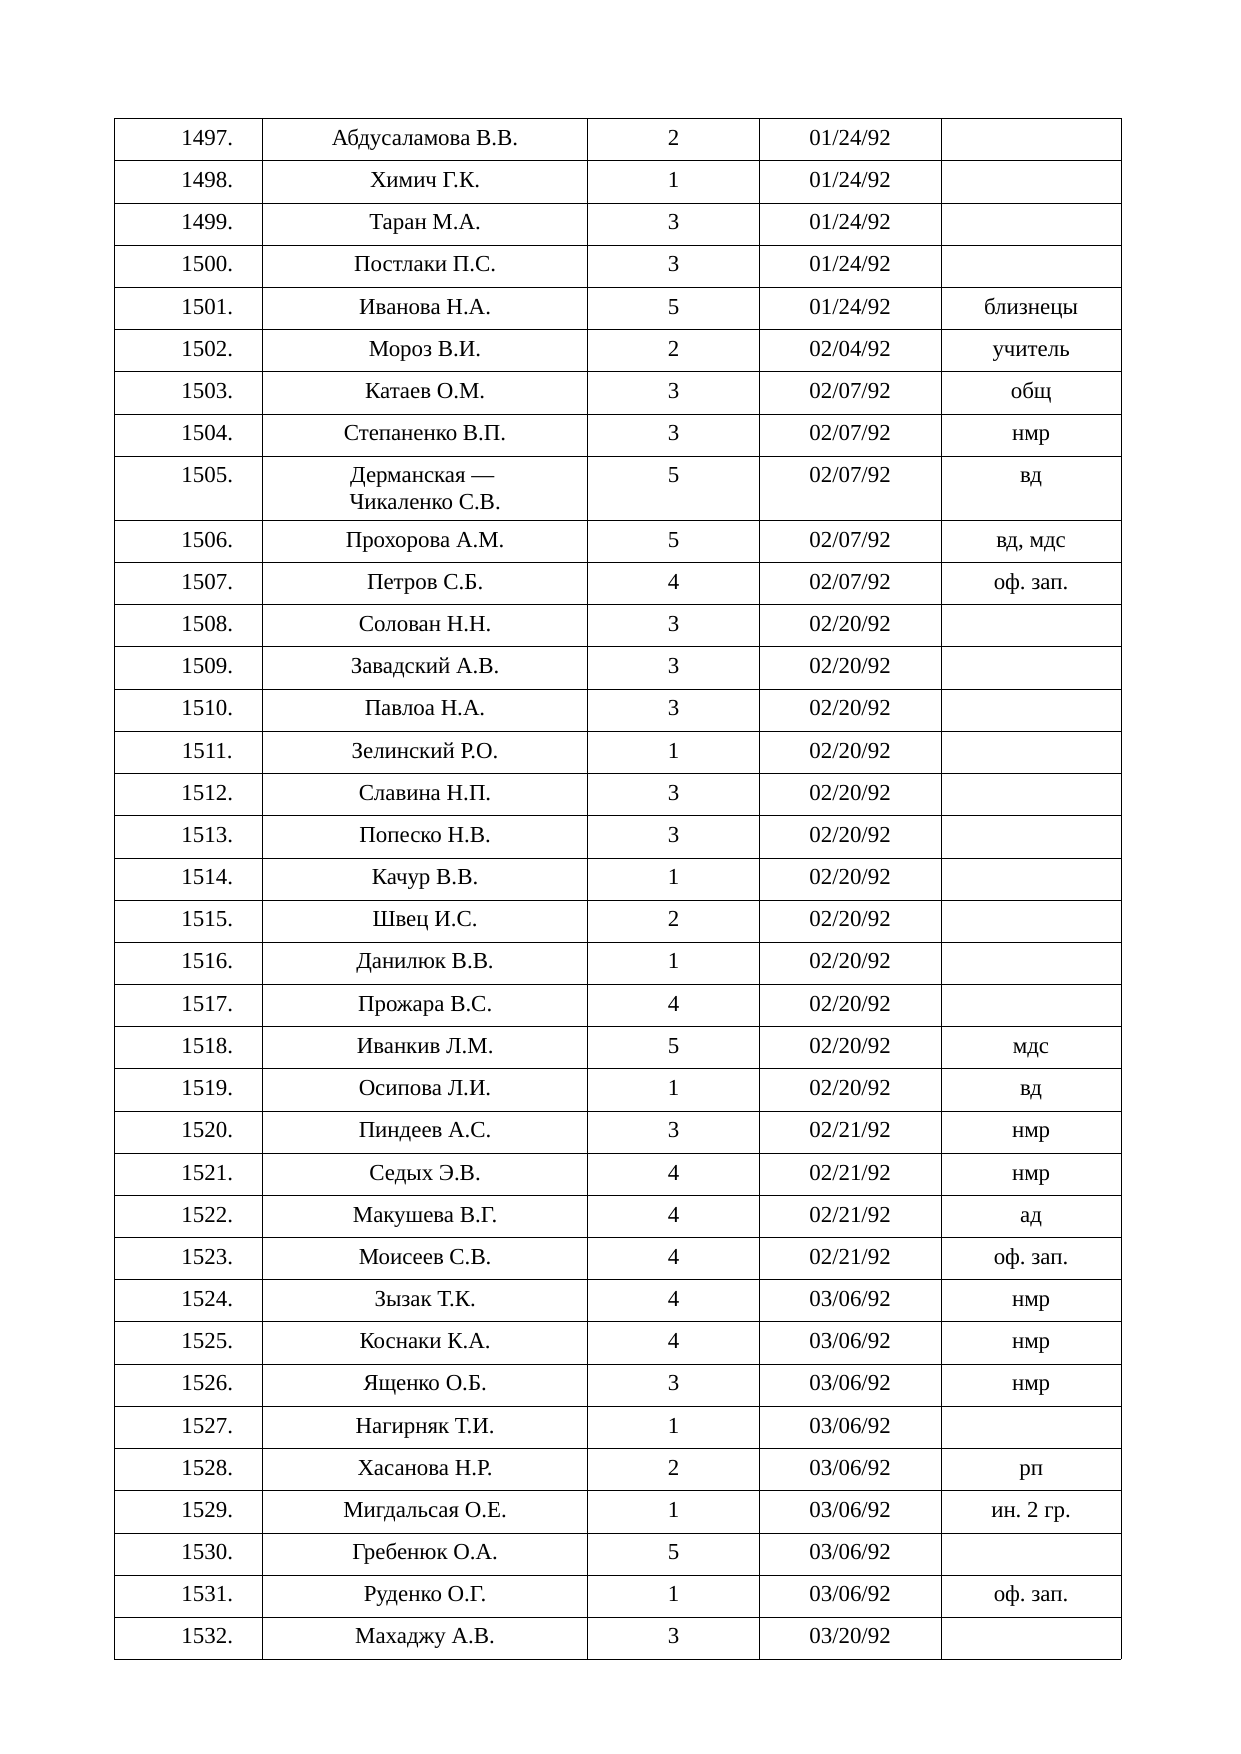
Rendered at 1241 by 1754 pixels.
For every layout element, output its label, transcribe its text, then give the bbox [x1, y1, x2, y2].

table_cell вд, мдс [942, 521, 1121, 562]
table_cell 24.01.92 [760, 161, 941, 202]
table_cell Прожара В.С. [263, 985, 587, 1026]
table_cell Моисеев С.В. [263, 1238, 587, 1279]
table_cell 20.02.92 [760, 690, 941, 731]
table_cell Швец И.С. [263, 901, 587, 942]
table_cell 4 [588, 1196, 759, 1237]
table_cell 2 [588, 901, 759, 942]
table_cell близнецы [942, 288, 1121, 329]
table_cell Качур В.В. [263, 859, 587, 899]
table_cell [115, 204, 262, 245]
table_cell Постлаки П.С. [263, 246, 587, 287]
table_cell [115, 1449, 262, 1490]
table_cell 3 [588, 774, 759, 815]
table_cell [942, 985, 1121, 1026]
table_cell 20.02.92 [760, 732, 941, 773]
table_cell Попеско Н.В. [263, 816, 587, 857]
table_cell Таран М.А. [263, 204, 587, 245]
table_cell [115, 1407, 262, 1448]
table_cell [942, 774, 1121, 815]
table_cell 5 [588, 457, 759, 520]
table_cell [942, 690, 1121, 731]
table_cell нмр [942, 1365, 1121, 1406]
table_cell оф. зап. [942, 1238, 1121, 1279]
table_cell Абдусаламова В.В. [263, 119, 587, 160]
table_cell [942, 943, 1121, 984]
table_cell Хасанова Н.Р. [263, 1449, 587, 1490]
table_cell рп [942, 1449, 1121, 1490]
table_cell 3 [588, 1365, 759, 1406]
table_cell Руденко О.Г. [263, 1576, 587, 1617]
table_cell 3 [588, 246, 759, 287]
table_cell [942, 816, 1121, 857]
table_cell 1 [588, 1069, 759, 1111]
table_cell 06.03.92 [760, 1280, 941, 1321]
table_cell 3 [588, 415, 759, 456]
table_cell 1 [588, 1576, 759, 1617]
table_cell 20.02.92 [760, 1027, 941, 1068]
table_cell Ященко О.Б. [263, 1365, 587, 1406]
table_cell [115, 1322, 262, 1364]
table_cell 20.02.92 [760, 647, 941, 689]
table_cell нмр [942, 1154, 1121, 1195]
table_cell 4 [588, 985, 759, 1026]
table_cell 04.02.92 [760, 330, 941, 371]
table_cell [942, 1534, 1121, 1574]
table_cell Коснаки К.А. [263, 1322, 587, 1364]
table_cell [115, 943, 262, 984]
table_cell [115, 985, 262, 1026]
table_cell [115, 1154, 262, 1195]
table_cell 20.02.92 [760, 901, 941, 942]
table_cell [115, 732, 262, 773]
table_cell [115, 246, 262, 287]
table_cell 24.01.92 [760, 119, 941, 160]
table_cell 07.02.92 [760, 457, 941, 520]
table_cell [115, 161, 262, 202]
table_cell 5 [588, 521, 759, 562]
table_cell Иванова Н.А. [263, 288, 587, 329]
table_cell 20.02.92 [760, 1069, 941, 1111]
table_cell [115, 647, 262, 689]
table_cell 1 [588, 943, 759, 984]
table_cell Нагирняк Т.И. [263, 1407, 587, 1448]
table_cell [115, 1534, 262, 1574]
table_cell Данилюк В.В. [263, 943, 587, 984]
table_cell 21.02.92 [760, 1238, 941, 1279]
table_cell 3 [588, 690, 759, 731]
table_cell 06.03.92 [760, 1322, 941, 1364]
table_cell 24.01.92 [760, 246, 941, 287]
table_cell оф. зап. [942, 1576, 1121, 1617]
table_cell ад [942, 1196, 1121, 1237]
table_cell нмр [942, 1280, 1121, 1321]
table_cell 3 [588, 647, 759, 689]
table_cell 07.02.92 [760, 372, 941, 413]
table_cell [115, 1618, 262, 1659]
table_cell 5 [588, 1534, 759, 1574]
table_cell Мигдальсая О.Е. [263, 1491, 587, 1532]
table_cell [115, 288, 262, 329]
table_cell 20.02.92 [760, 859, 941, 899]
table_cell 4 [588, 1154, 759, 1195]
table_cell 20.02.92 [760, 943, 941, 984]
table_cell [115, 372, 262, 413]
table_cell [115, 457, 262, 520]
table_cell 1 [588, 732, 759, 773]
table_cell учитель [942, 330, 1121, 371]
table_cell Пиндеев А.С. [263, 1112, 587, 1153]
table_cell [115, 1112, 262, 1153]
table_cell нмр [942, 415, 1121, 456]
table_cell 3 [588, 605, 759, 646]
table_cell Седых Э.В. [263, 1154, 587, 1195]
table_cell [115, 1069, 262, 1111]
table_cell Петров С.Б. [263, 563, 587, 604]
table_cell 06.03.92 [760, 1365, 941, 1406]
table_cell 21.02.92 [760, 1196, 941, 1237]
table_cell вд [942, 457, 1121, 520]
table_cell [942, 1407, 1121, 1448]
table_cell вд [942, 1069, 1121, 1111]
table_cell 06.03.92 [760, 1491, 941, 1532]
table_cell Зызак Т.К. [263, 1280, 587, 1321]
table_cell 21.02.92 [760, 1154, 941, 1195]
table_cell 3 [588, 816, 759, 857]
table_cell 2 [588, 1449, 759, 1490]
table_cell 20.02.92 [760, 816, 941, 857]
table_cell 06.03.92 [760, 1449, 941, 1490]
table_cell [115, 605, 262, 646]
table_cell 3 [588, 372, 759, 413]
table_cell 24.01.92 [760, 288, 941, 329]
table_cell [115, 563, 262, 604]
table_cell 06.03.92 [760, 1407, 941, 1448]
table_cell [115, 521, 262, 562]
table_cell [942, 204, 1121, 245]
table_cell Катаев О.М. [263, 372, 587, 413]
table_cell Славина Н.П. [263, 774, 587, 815]
table_cell 06.03.92 [760, 1576, 941, 1617]
table_cell Мороз В.И. [263, 330, 587, 371]
table_cell общ [942, 372, 1121, 413]
table_cell 4 [588, 563, 759, 604]
table_cell [115, 119, 262, 160]
table_cell [942, 246, 1121, 287]
table_cell Осипова Л.И. [263, 1069, 587, 1111]
table_cell [115, 1491, 262, 1532]
table_cell 07.02.92 [760, 415, 941, 456]
table_cell Дерманская — Чикаленко С.В. [263, 457, 587, 520]
table_cell [115, 1027, 262, 1068]
table_cell 5 [588, 288, 759, 329]
table_cell 1 [588, 1491, 759, 1532]
table_cell [942, 161, 1121, 202]
table_cell [115, 1576, 262, 1617]
table_cell [115, 901, 262, 942]
table_cell 07.02.92 [760, 521, 941, 562]
table_cell Макушева В.Г. [263, 1196, 587, 1237]
table_cell 1 [588, 859, 759, 899]
table_cell Гребенюк О.А. [263, 1534, 587, 1574]
table_cell Завадский А.В. [263, 647, 587, 689]
table_cell [115, 859, 262, 899]
table_cell ин. 2 гр. [942, 1491, 1121, 1532]
table_cell Степаненко В.П. [263, 415, 587, 456]
table_cell Зелинский Р.О. [263, 732, 587, 773]
table_cell 3 [588, 204, 759, 245]
table_cell [942, 647, 1121, 689]
table_cell нмр [942, 1322, 1121, 1364]
table_cell Солован Н.Н. [263, 605, 587, 646]
table_cell [942, 901, 1121, 942]
table_cell [942, 1618, 1121, 1659]
table_cell 21.02.92 [760, 1112, 941, 1153]
table_cell 1 [588, 161, 759, 202]
table_cell 20.03.92 [760, 1618, 941, 1659]
table_cell Павлоа Н.А. [263, 690, 587, 731]
table_cell 4 [588, 1238, 759, 1279]
table_cell [115, 330, 262, 371]
table_cell 3 [588, 1618, 759, 1659]
table_cell 24.01.92 [760, 204, 941, 245]
table_cell 20.02.92 [760, 774, 941, 815]
table_cell [115, 1196, 262, 1237]
table_cell Прохорова А.М. [263, 521, 587, 562]
table_cell [942, 859, 1121, 899]
table_cell [115, 816, 262, 857]
table_cell [115, 774, 262, 815]
table_cell 2 [588, 330, 759, 371]
table_cell 07.02.92 [760, 563, 941, 604]
table_cell [942, 732, 1121, 773]
table_cell оф. зап. [942, 563, 1121, 604]
table_cell [115, 1280, 262, 1321]
table_cell 4 [588, 1280, 759, 1321]
table_cell Химич Г.К. [263, 161, 587, 202]
table_cell [942, 605, 1121, 646]
table_cell Иванкив Л.М. [263, 1027, 587, 1068]
table_cell 5 [588, 1027, 759, 1068]
table_cell Махаджу А.В. [263, 1618, 587, 1659]
table_cell 20.02.92 [760, 605, 941, 646]
table_cell 20.02.92 [760, 985, 941, 1026]
table_cell [115, 1365, 262, 1406]
table_cell [115, 690, 262, 731]
table_cell нмр [942, 1112, 1121, 1153]
table_cell 1 [588, 1407, 759, 1448]
table_cell мдс [942, 1027, 1121, 1068]
table_cell 06.03.92 [760, 1534, 941, 1574]
table_cell [942, 119, 1121, 160]
table_cell [115, 1238, 262, 1279]
table_cell 3 [588, 1112, 759, 1153]
table_cell 4 [588, 1322, 759, 1364]
table_cell 2 [588, 119, 759, 160]
table_cell [115, 415, 262, 456]
